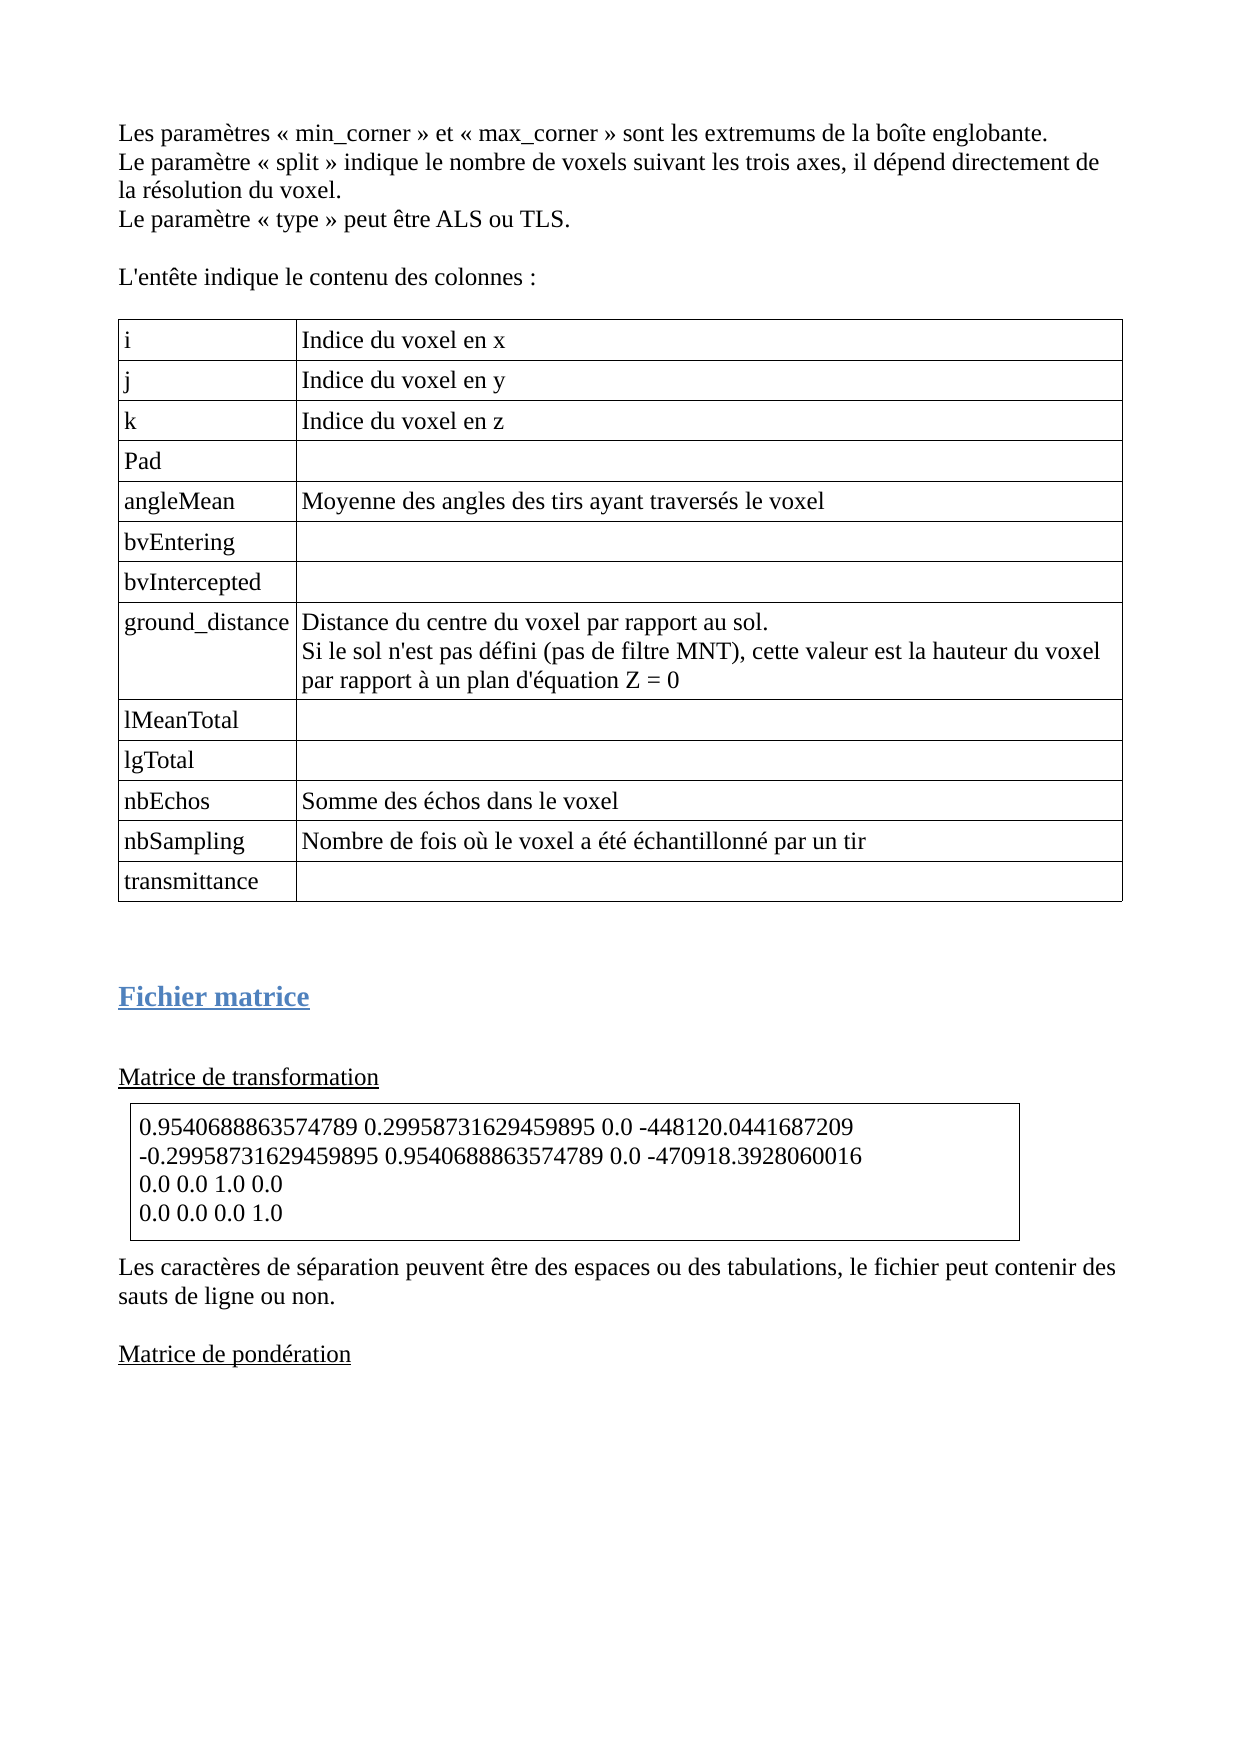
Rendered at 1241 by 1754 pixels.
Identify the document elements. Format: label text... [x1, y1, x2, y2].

table_cell [297, 441, 1122, 481]
table_cell bvEntering [119, 522, 296, 561]
text Le paramètre « split » indique le nombre de voxels suivant les trois axes, il dépend directement de la résolution du voxel. [118, 147, 1122, 204]
table_cell nbEchos [119, 781, 296, 820]
table_cell lgTotal [119, 741, 296, 780]
table_header i [119, 320, 296, 360]
table_cell bvIntercepted [119, 562, 296, 602]
table_cell [297, 700, 1122, 740]
text -0.29958731629459895 0.9540688863574789 0.0 -470918.3928060016 [139, 1141, 1010, 1169]
text Les paramètres « min_corner » et « max_corner » sont les extremums de la boîte englobante. [118, 118, 1122, 147]
text Le paramètre « type » peut être ALS ou TLS. [118, 204, 1122, 233]
table_cell Indice du voxel en z [297, 401, 1122, 440]
table_cell transmittance [119, 862, 296, 901]
text Matrice de transformation [118, 1062, 1122, 1091]
subtitle Fichier matrice [118, 979, 1122, 1013]
table_cell j [119, 361, 296, 400]
table_cell Somme des échos dans le voxel [297, 781, 1122, 820]
table_cell [297, 862, 1122, 901]
table_cell lMeanTotal [119, 700, 296, 740]
table_cell [297, 741, 1122, 780]
table_cell nbSampling [119, 821, 296, 861]
text 0.0 0.0 0.0 1.0 [139, 1198, 1010, 1227]
table_cell k [119, 401, 296, 440]
table_cell [297, 522, 1122, 561]
table_cell Distance du centre du voxel par rapport au sol. Si le sol n'est pas défini (pas de filtre MNT), cette valeur est la hauteur du voxel par rapport à un plan d'équation Z = 0 [297, 603, 1122, 699]
table_cell Nombre de fois où le voxel a été échantillonné par un tir [297, 821, 1122, 861]
table_cell angleMean [119, 482, 296, 521]
table_cell Moyenne des angles des tirs ayant traversés le voxel [297, 482, 1122, 521]
text 0.9540688863574789 0.29958731629459895 0.0 -448120.0441687209 [139, 1112, 1010, 1141]
text 0.0 0.0 1.0 0.0 [139, 1169, 1010, 1198]
table_cell Pad [119, 441, 296, 481]
text Les caractères de séparation peuvent être des espaces ou des tabulations, le fichier peut contenir des sauts de ligne ou non. [118, 1252, 1122, 1310]
text L'entête indique le contenu des colonnes : [118, 262, 1122, 291]
table_cell ground_distance [119, 603, 296, 699]
text Matrice de pondération [118, 1339, 1122, 1367]
table_cell [297, 562, 1122, 602]
table_header Indice du voxel en x [297, 320, 1122, 360]
table_cell Indice du voxel en y [297, 361, 1122, 400]
